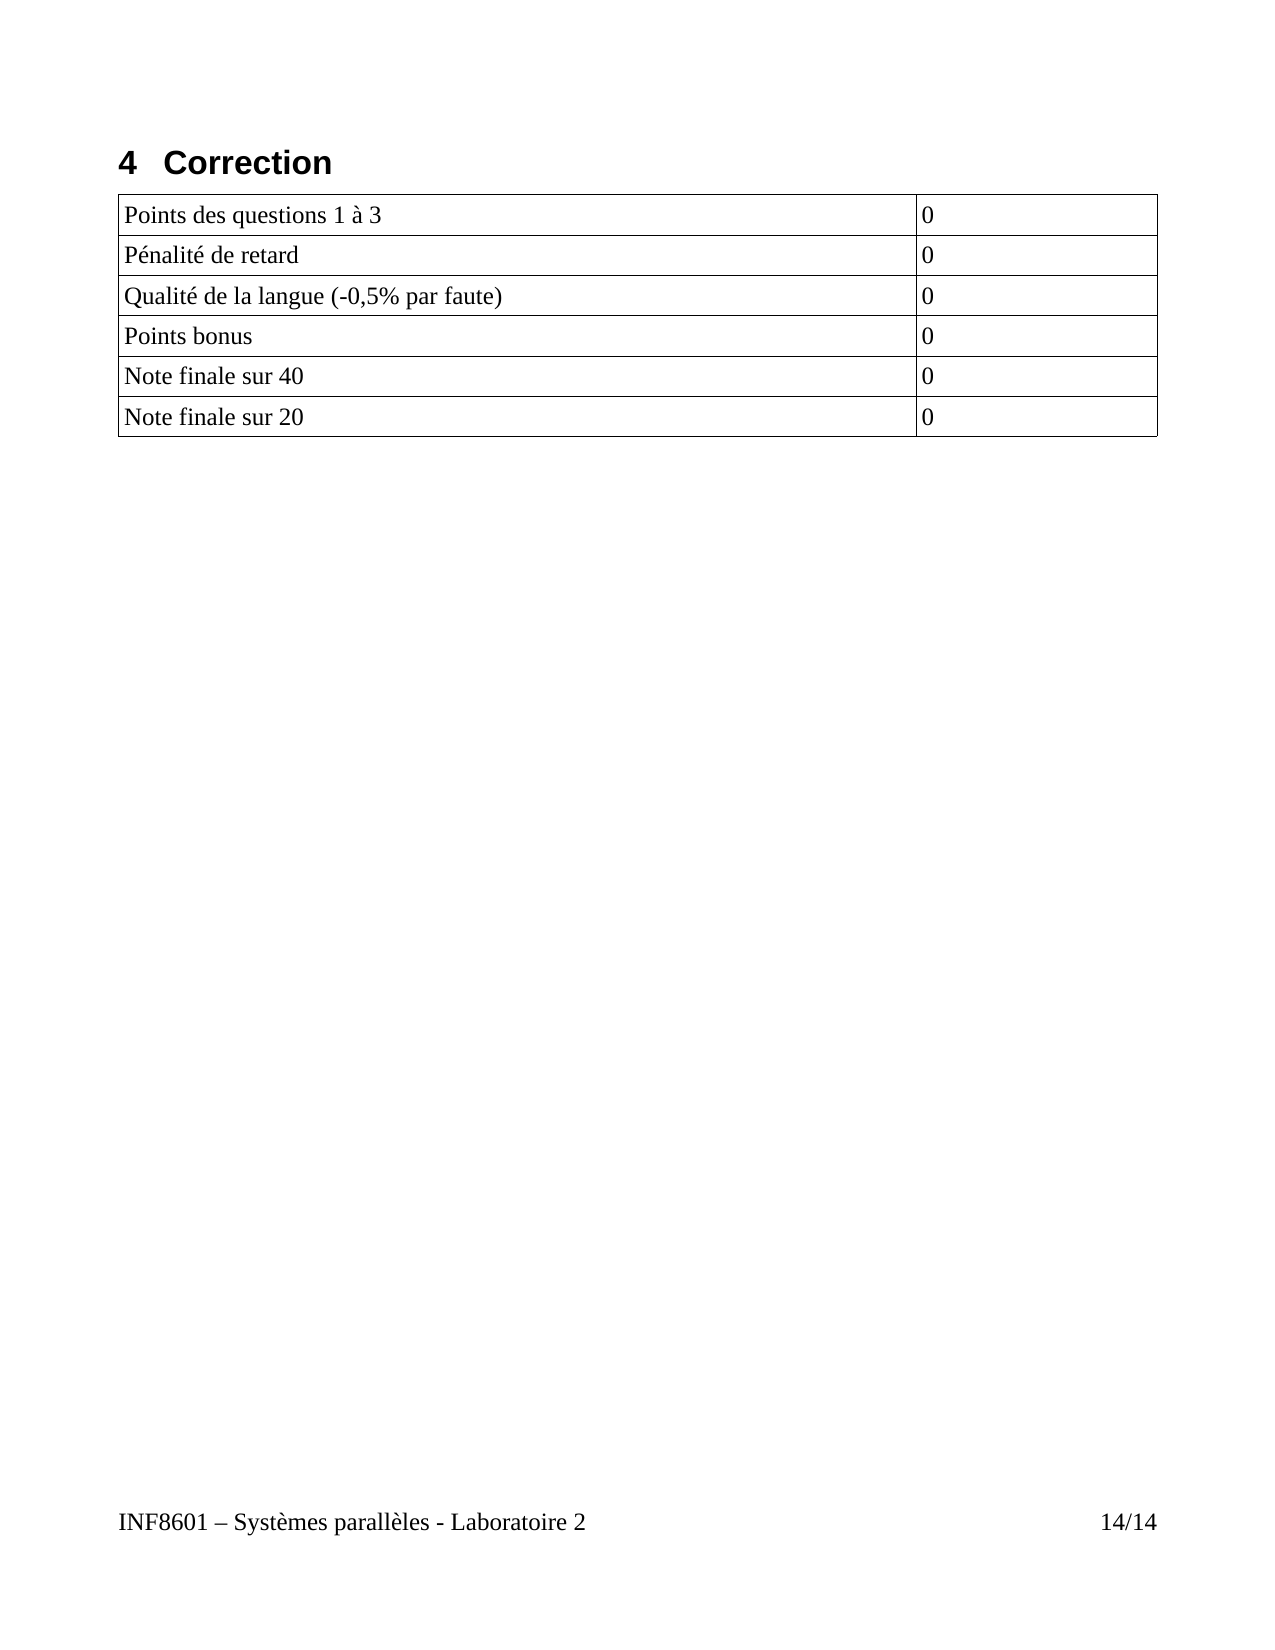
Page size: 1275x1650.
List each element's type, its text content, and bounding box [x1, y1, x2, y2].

table_cell 0 [917, 276, 1157, 315]
table_cell 0 [917, 236, 1157, 275]
table_cell Pénalité de retard [119, 236, 916, 275]
table_cell 0 [917, 357, 1157, 396]
table_cell 0 [917, 316, 1157, 356]
table_cell Qualité de la langue (-0,5% par faute) [119, 276, 916, 315]
table_header Points des questions 1 à 3 [119, 195, 916, 234]
table_cell 0 [917, 397, 1157, 436]
table_cell Points bonus [119, 316, 916, 356]
subtitle Correction [118, 143, 1157, 182]
table_cell Note finale sur 20 [119, 397, 916, 436]
table_cell Note finale sur 40 [119, 357, 916, 396]
table_header 0 [917, 195, 1157, 234]
